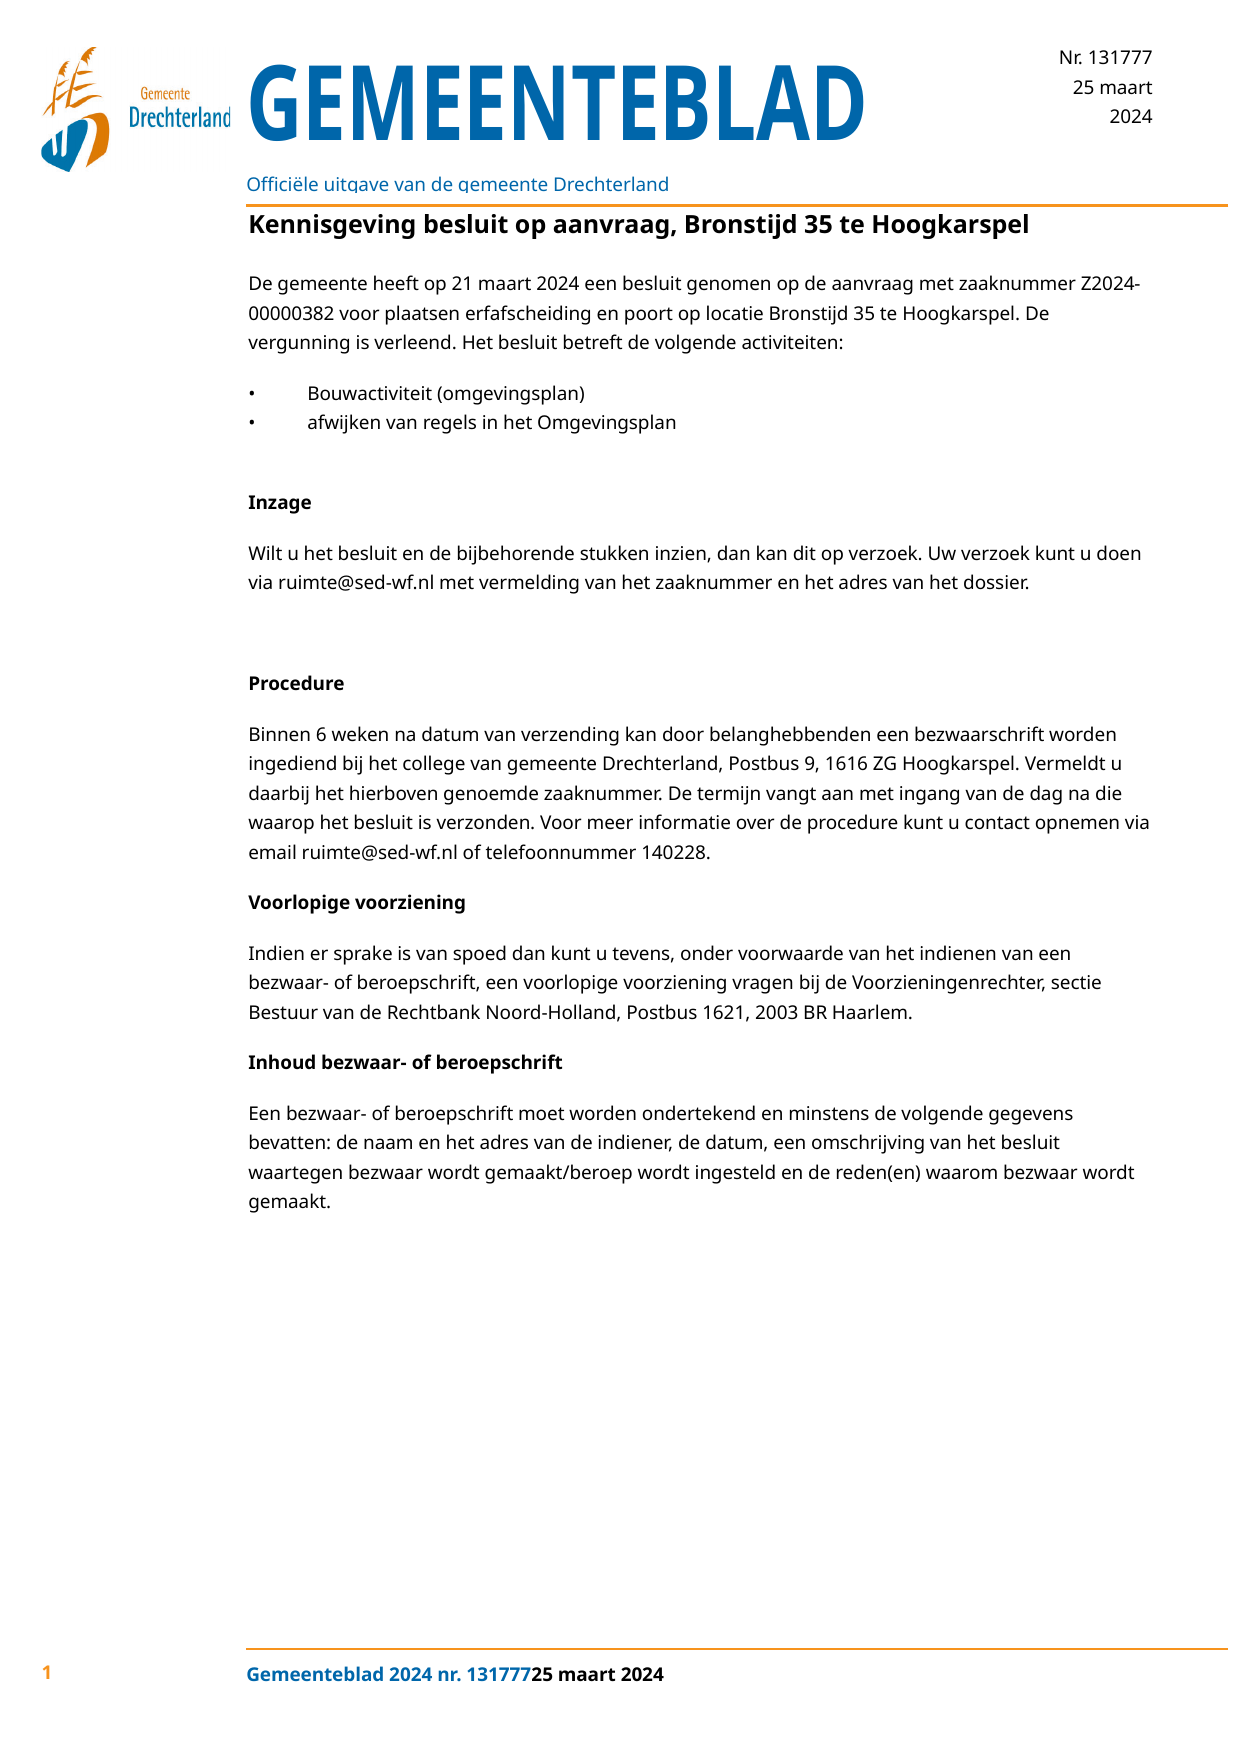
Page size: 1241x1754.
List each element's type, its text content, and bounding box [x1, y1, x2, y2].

text Binnen 6 weken na datum van verzending kan door belanghebbenden een bezwaarschrift worden ingediend bij het college van gemeente Drechterland, Postbus 9, 1616 ZG Hoogkarspel. Vermeldt u daarbij het hierboven genoemde zaaknummer. De termijn vangt aan met ingang van de dag na die waarop het besluit is verzonden. Voor meer informatie over de procedure kunt u contact opnemen via email ruimte@sed-wf.nl of telefoonnummer 140228. [248, 721, 1152, 865]
text Inhoud bezwaar- of beroepschrift [248, 1049, 1152, 1075]
picture [41, 158, 64, 172]
text Inzage [248, 489, 1152, 515]
text Procedure [248, 670, 1152, 696]
picture [226, 115, 231, 124]
text Voorlopige voorziening [248, 889, 1152, 915]
text De gemeente heeft op 21 maart 2024 een besluit genomen op de aanvraag met zaaknummer Z2024-00000382 voor plaatsen erfafscheiding en poort op locatie Bronstijd 35 te Hoogkarspel. De vergunning is verleend. Het besluit betreft de volgende activiteiten: [248, 270, 1152, 355]
picture [41, 47, 231, 172]
text Kennisgeving besluit op aanvraag, Bronstijd 35 te Hoogkarspel [248, 207, 1152, 241]
text Wilt u het besluit en de bijbehorende stukken inzien, dan kan dit op verzoek. Uw verzoek kunt u doen via ruimte@sed-wf.nl met vermelding van het zaaknummer en het adres van het dossier. [248, 540, 1152, 595]
list afwijken van regels in het Omgevingsplan [248, 409, 1152, 435]
list Bouwactiviteit (omgevingsplan) [248, 380, 1152, 406]
text Indien er sprake is van spoed dan kunt u tevens, onder voorwaarde van het indienen van een bezwaar- of beroepschrift, een voorlopige voorziening vragen bij de Voorzieningenrechter, sectie Bestuur van de Rechtbank Noord-Holland, Postbus 1621, 2003 BR Haarlem. [248, 940, 1152, 1025]
text Een bezwaar- of beroepschrift moet worden ondertekend en minstens de volgende gegevens bevatten: de naam en het adres van de indiener, de datum, een omschrijving van het besluit waartegen bezwaar wordt gemaakt/beroep wordt ingesteld en de reden(en) waarom bezwaar wordt gemaakt. [248, 1100, 1152, 1214]
